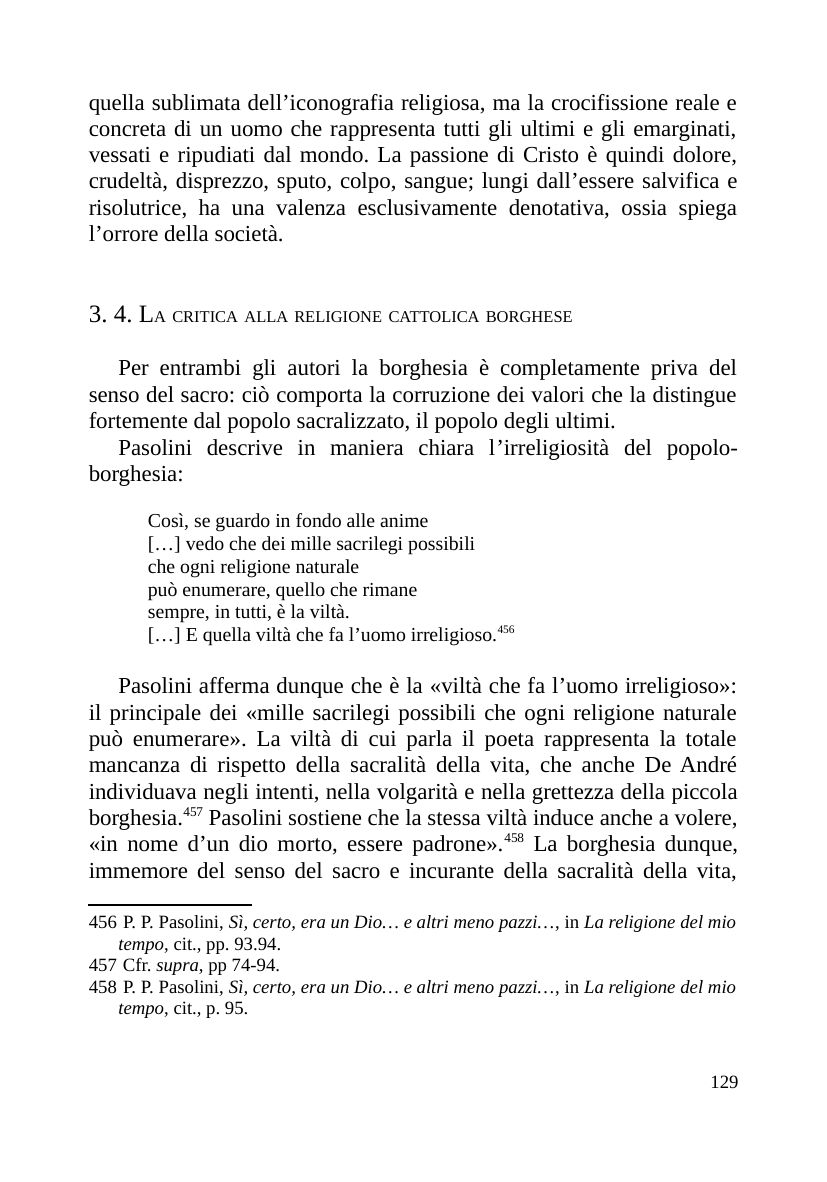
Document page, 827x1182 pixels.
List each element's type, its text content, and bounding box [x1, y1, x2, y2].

text quella sublimata dell’iconografia religiosa, ma la crocifissione reale e concreta di un uomo che rappresenta tutti gli ultimi e gli emarginati, vessati e ripudiati dal mondo. La passione di Cristo è quindi dolore, crudeltà, disprezzo, sputo, colpo, sangue; lungi dall’essere salvifica e risolutrice, ha una valenza esclusivamente denotativa, ossia spiega l’orrore della società. [88, 88, 738, 247]
text può enumerare, quello che rimane [148, 577, 679, 600]
text Cfr. supra, pp 74-94. [88, 954, 738, 976]
text 3. 4. La critica alla religione cattolica borghese [88, 299, 738, 328]
text […] E quella viltà che fa l’uomo irreligioso. [148, 623, 679, 646]
text che ogni religione naturale [148, 555, 679, 577]
text Pasolini afferma dunque che è la «viltà che fa l’uomo irreligioso»: il principale dei «mille sacrilegi possibili che ogni religione naturale può enumerare». La viltà di cui parla il poeta rappresenta la totale mancanza di rispetto della sacralità della vita, che anche De André individuava negli intenti, nella volgarità e nella grettezza della piccola borghesia. Pasolini sostiene che la stessa viltà induce anche a volere, «in nome d’un dio morto, essere padrone». La borghesia dunque, immemore del senso del sacro e incurante della sacralità della vita, [88, 672, 738, 883]
text P. P. Pasolini, Sì, certo, era un Dio… e altri meno pazzi…, in La religione del mio tempo, cit., p. 95. [88, 976, 738, 1019]
text Per entrambi gli autori la borghesia è completamente priva del senso del sacro: ciò comporta la corruzione dei valori che la distingue fortemente dal popolo sacralizzato, il popolo degli ultimi. [88, 354, 738, 433]
text Così, se guardo in fondo alle anime [148, 509, 679, 532]
text sempre, in tutti, è la viltà. [148, 600, 679, 623]
text Pasolini descrive in maniera chiara l’irreligiosità del popolo-borghesia: [88, 433, 738, 486]
text P. P. Pasolini, Sì, certo, era un Dio… e altri meno pazzi…, in La religione del mio tempo, cit., pp. 93.94. [88, 911, 738, 954]
text […] vedo che dei mille sacrilegi possibili [148, 532, 679, 555]
